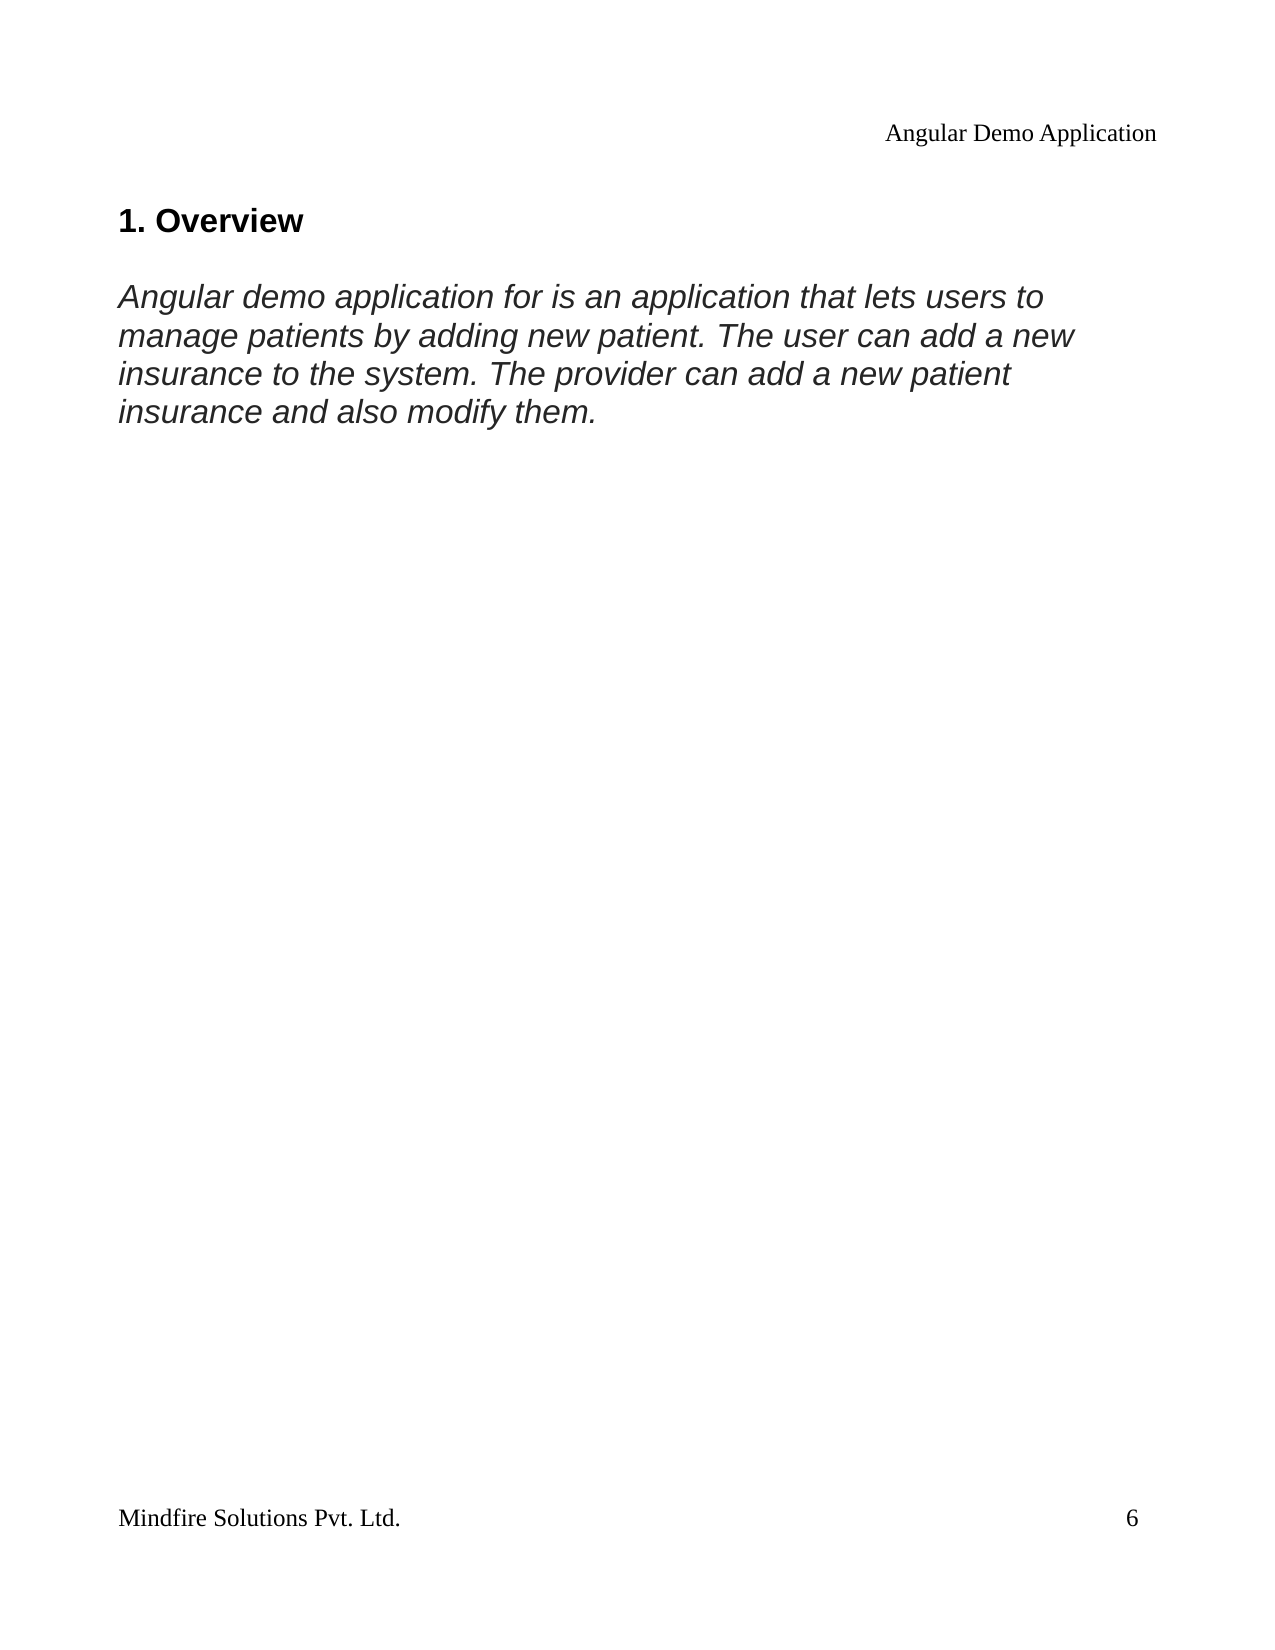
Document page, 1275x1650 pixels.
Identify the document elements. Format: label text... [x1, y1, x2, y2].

subtitle Angular demo application for is an application that lets users to manage patients by adding new patient. The user can add a new insurance to the system. The provider can add a new patient insurance and also modify them. [118, 277, 1157, 431]
subtitle 1. Overview [118, 201, 1157, 240]
